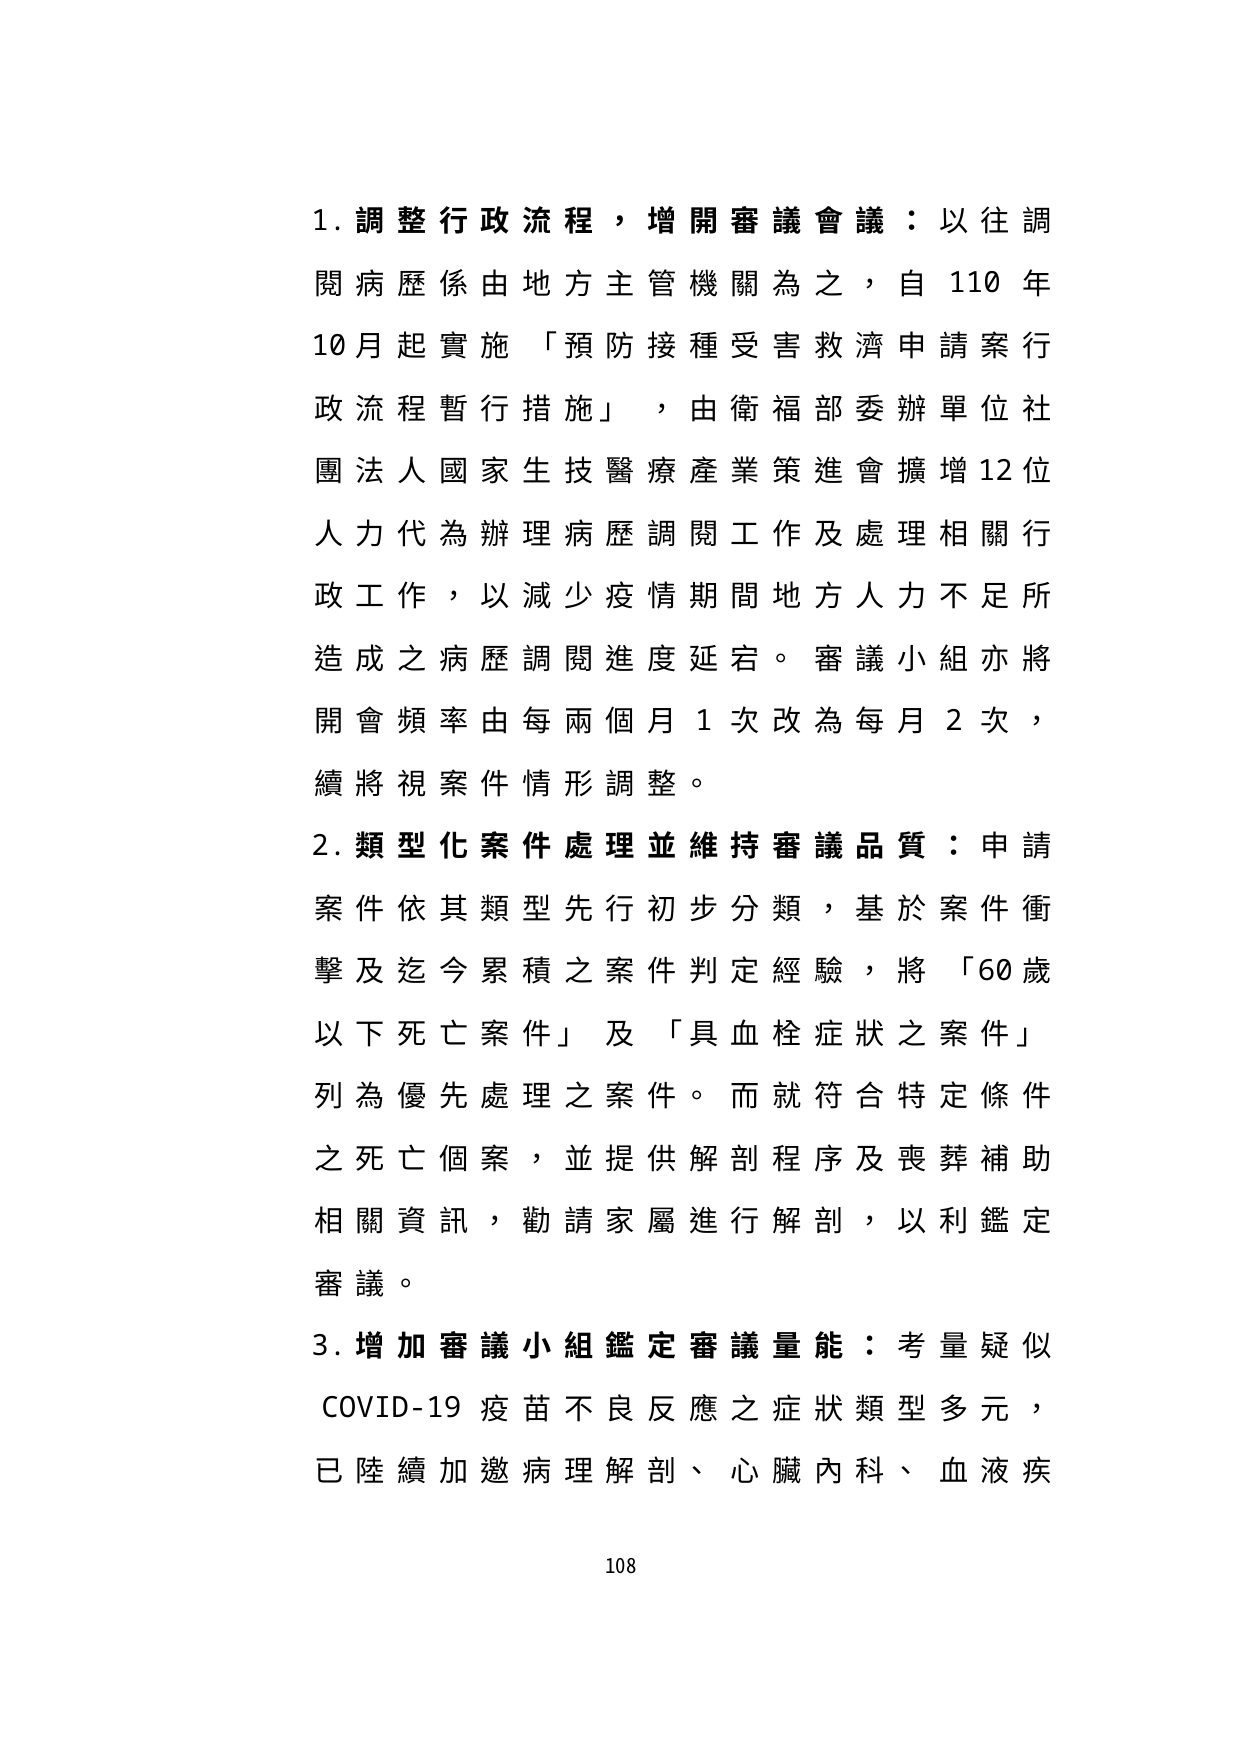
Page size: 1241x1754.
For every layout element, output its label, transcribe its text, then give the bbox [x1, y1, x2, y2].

text 3.增加審議小組鑑定審議量能：考量疑似COVID-19疫苗不良反應之症狀類型多元，已陸續加邀病理解剖、心臟內科、血液疾 [271, 1302, 1058, 1490]
text 1.調整行政流程，增開審議會議：以往調閱病歷係由地方主管機關為之，自110年10月起實施「預防接種受害救濟申請案行政流程暫行措施」，由衛福部委辦單位社團法人國家生技醫療產業策進會擴增12位人力代為辦理病歷調閱工作及處理相關行政工作，以減少疫情期間地方人力不足所造成之病歷調閱進度延宕。審議小組亦將開會頻率由每兩個月1次改為每月2次，續將視案件情形調整。 [271, 177, 1058, 802]
text 2.類型化案件處理並維持審議品質：申請案件依其類型先行初步分類，基於案件衝擊及迄今累積之案件判定經驗，將「60歲以下死亡案件」及「具血栓症狀之案件」列為優先處理之案件。而就符合特定條件之死亡個案，並提供解剖程序及喪葬補助相關資訊，勸請家屬進行解剖，以利鑑定審議。 [271, 802, 1058, 1302]
